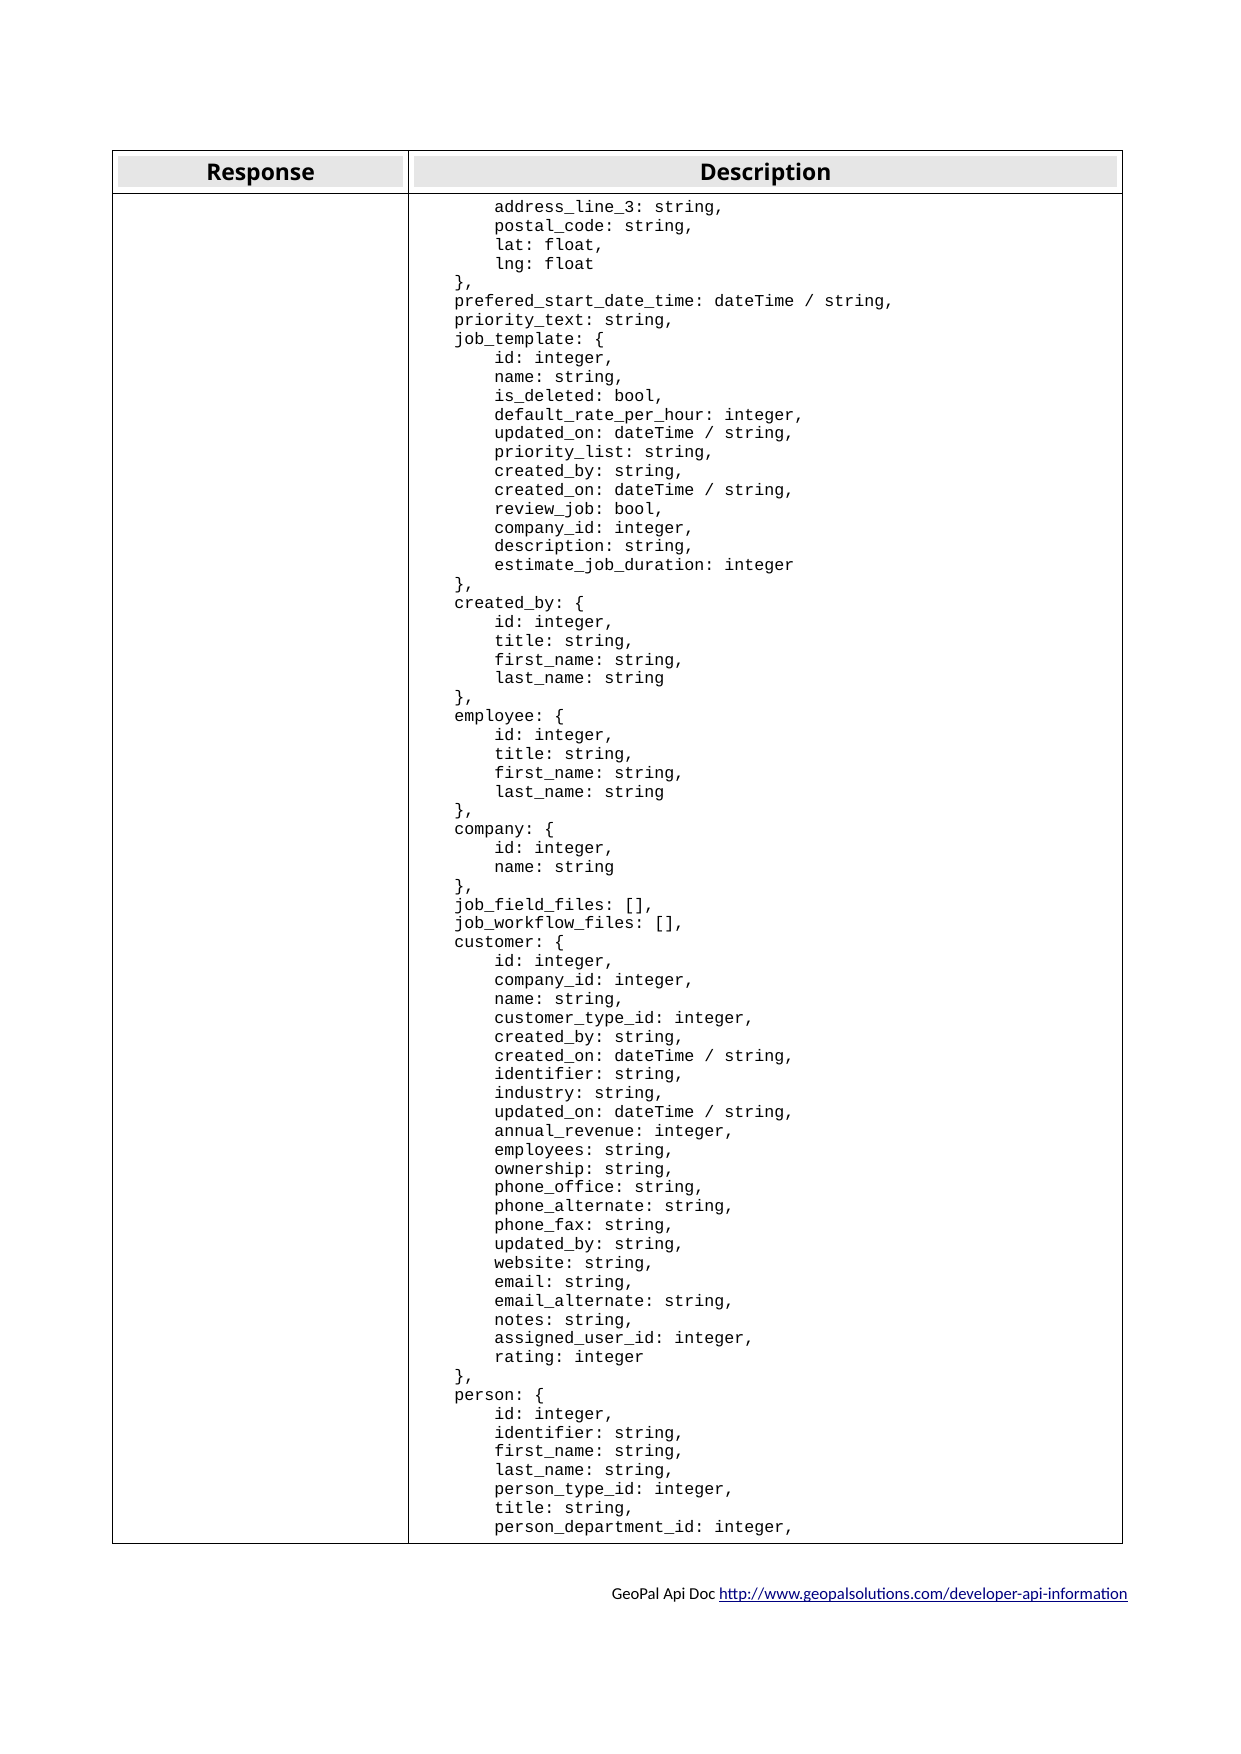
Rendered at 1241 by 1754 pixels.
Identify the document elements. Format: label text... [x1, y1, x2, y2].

table_header Description [409, 151, 1122, 193]
table_header Response [113, 151, 408, 193]
table_cell address_line_3: string, postal_code: string, lat: float, lng: float }, prefered_start_date_time: dateTime / string, priority_text: string, job_template: { id: integer, name: string, is_deleted: bool, default_rate_per_hour: integer, updated_on: dateTime / string, priority_list: string, created_by: string, created_on: dateTime / string, review_job: bool, company_id: integer, description: string, estimate_job_duration: integer }, created_by: { id: integer, title: string, first_name: string, last_name: string }, employee: { id: integer, title: string, first_name: string, last_name: string }, company: { id: integer, name: string }, job_field_files: [], job_workflow_files: [], customer: { id: integer, company_id: integer, name: string, customer_type_id: integer, created_by: string, created_on: dateTime / string, identifier: string, industry: string, updated_on: dateTime / string, annual_revenue: integer, employees: string, ownership: string, phone_office: string, phone_alternate: string, phone_fax: string, updated_by: string, website: string, email: string, email_alternate: string, notes: string, assigned_user_id: integer, rating: integer }, person: { id: integer, identifier: string, first_name: string, last_name: string, person_type_id: integer, title: string, person_department_id: integer, [409, 194, 1122, 1543]
table_cell [113, 194, 408, 1543]
